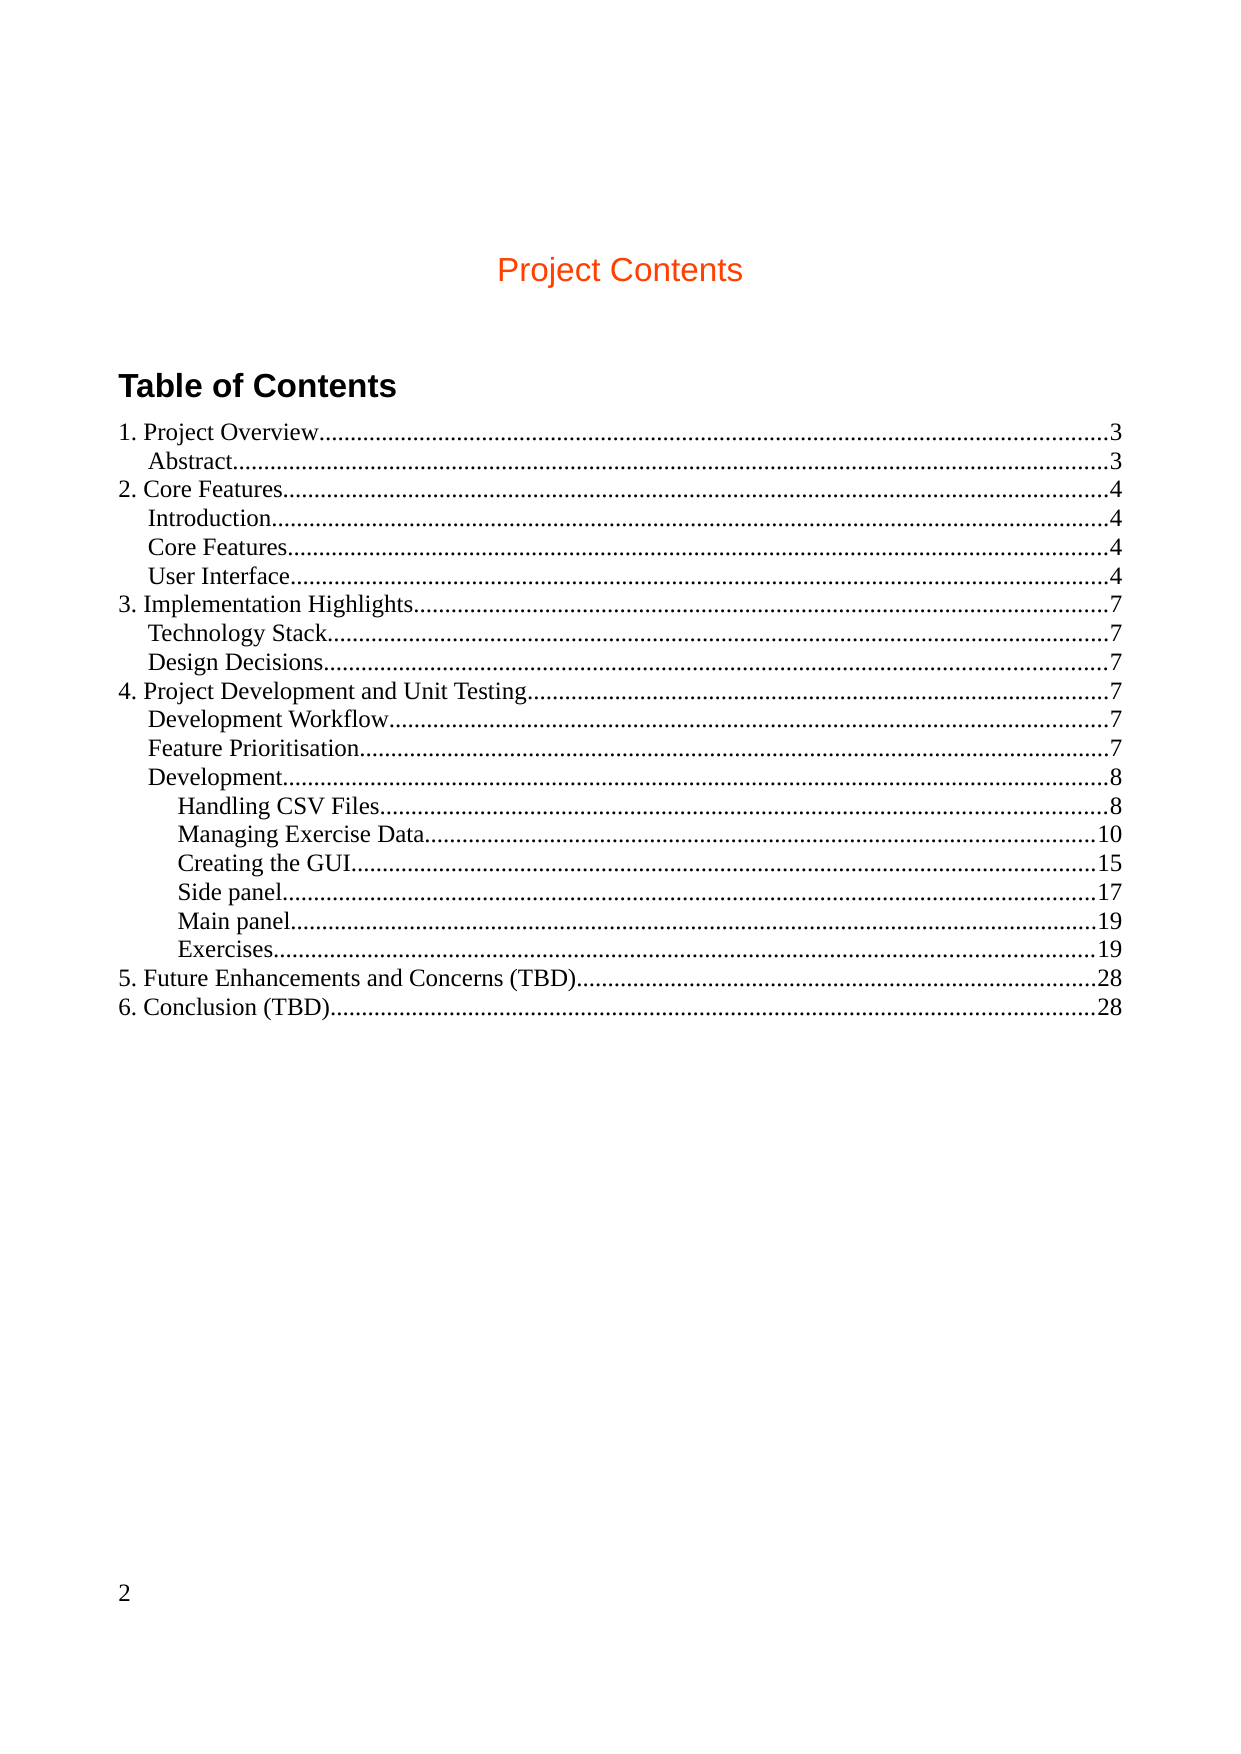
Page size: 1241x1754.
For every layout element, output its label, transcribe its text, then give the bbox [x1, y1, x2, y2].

text 6. Conclusion (TBD) 28 [118, 992, 1122, 1021]
text 3. Implementation Highlights 7 [118, 589, 1122, 618]
text 1. Project Overview 3 [118, 417, 1122, 446]
text Abstract 3 [148, 446, 1122, 474]
text Exercises 19 [177, 934, 1122, 963]
text Development 8 [148, 762, 1122, 791]
text Creating the GUI 15 [177, 848, 1122, 877]
text Side panel 17 [177, 877, 1122, 906]
text Feature Prioritisation 7 [148, 733, 1122, 762]
text Design Decisions 7 [148, 647, 1122, 676]
subtitle Table of Contents [118, 366, 1122, 404]
text Managing Exercise Data 10 [177, 819, 1122, 848]
text 4. Project Development and Unit Testing 7 [118, 676, 1122, 704]
text Technology Stack 7 [148, 618, 1122, 647]
text User Interface 4 [148, 561, 1122, 589]
text 2. Core Features 4 [118, 474, 1122, 503]
text Main panel 19 [177, 906, 1122, 934]
text Handling CSV Files 8 [177, 791, 1122, 819]
text Project Contents [118, 250, 1122, 288]
text Core Features 4 [148, 532, 1122, 561]
text 5. Future Enhancements and Concerns (TBD) 28 [118, 963, 1122, 992]
text Development Workflow 7 [148, 704, 1122, 733]
text Introduction 4 [148, 503, 1122, 532]
